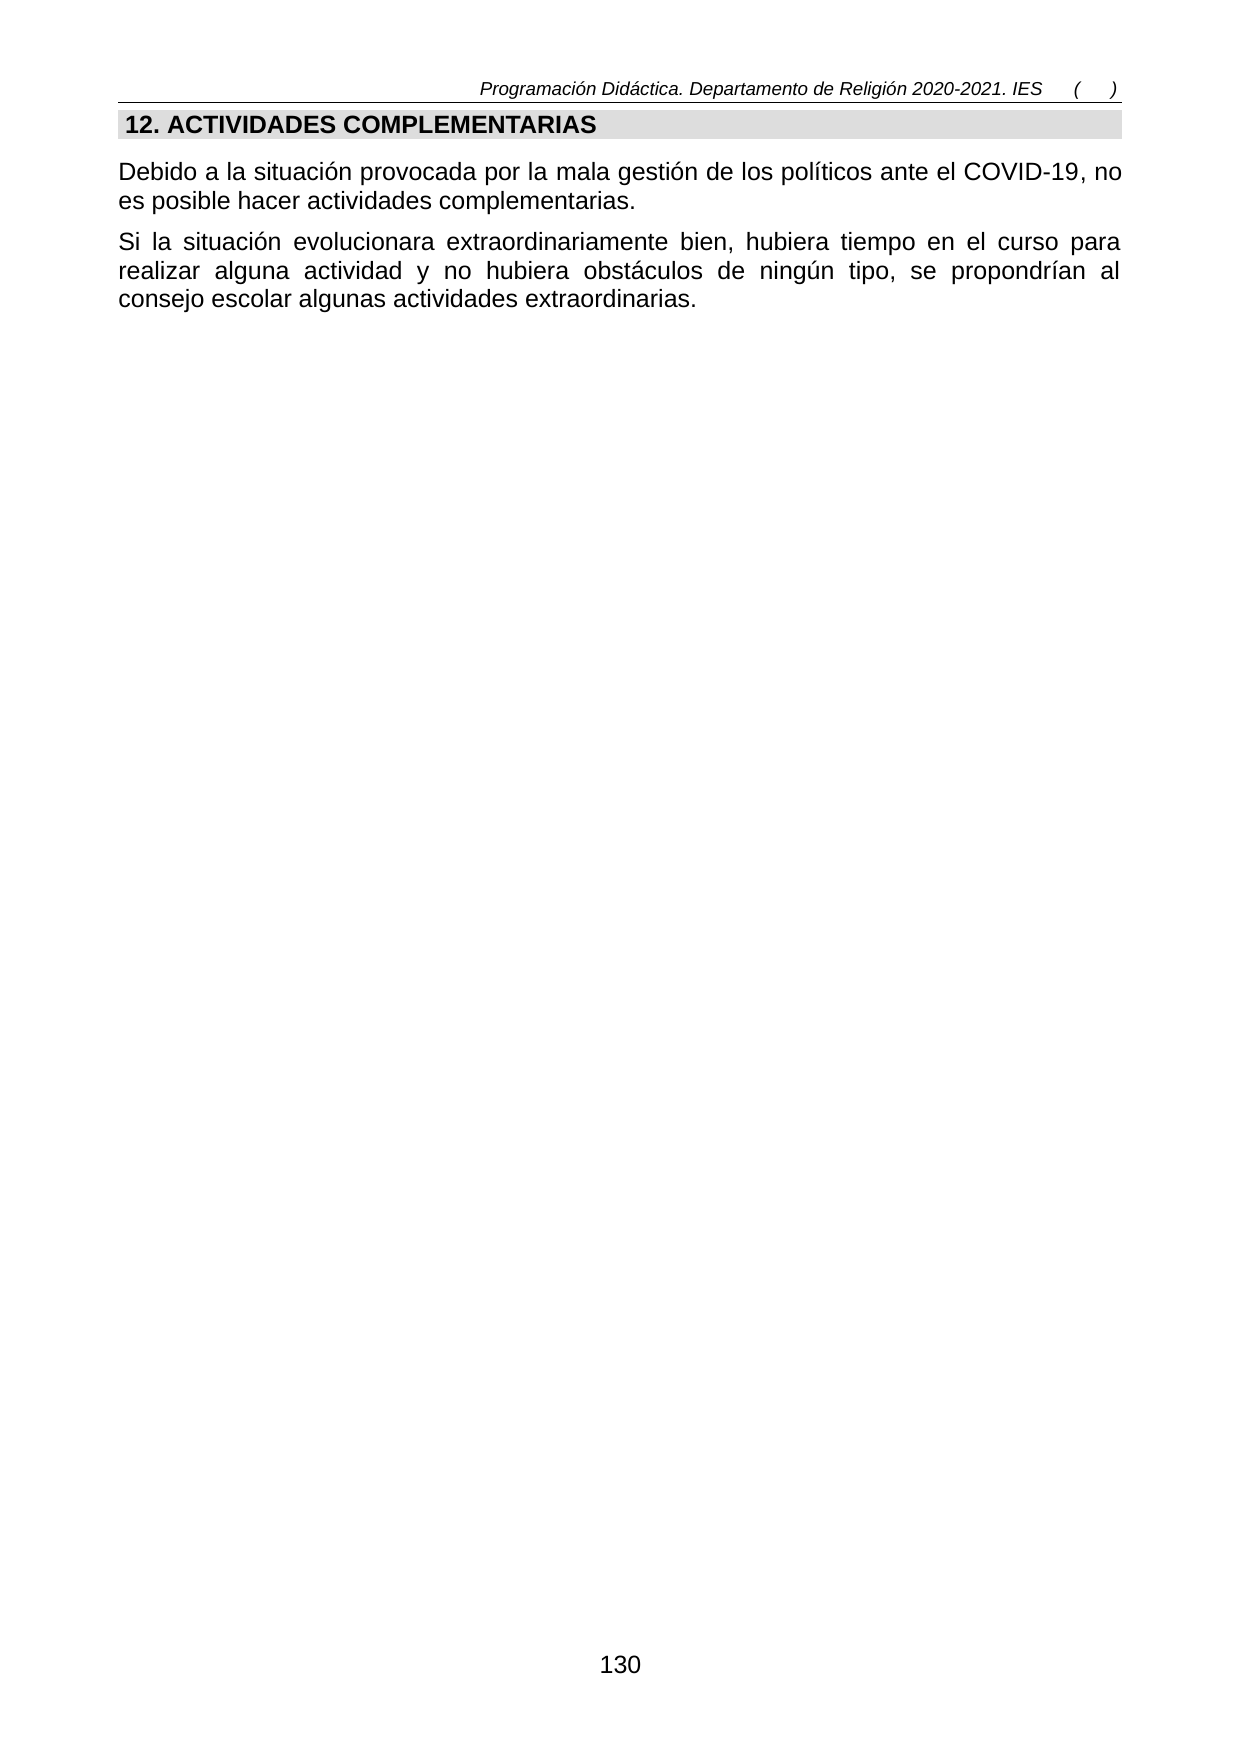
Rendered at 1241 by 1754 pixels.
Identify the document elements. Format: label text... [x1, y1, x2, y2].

list ACTIVIDADES COMPLEMENTARIAS [118, 110, 1122, 139]
text Si la situación evolucionara extraordinariamente bien, hubiera tiempo en el curso para realizar alguna actividad y no hubiera obstáculos de ningún tipo, se propondrían al consejo escolar algunas actividades extraordinarias. [118, 227, 1122, 313]
text Debido a la situación provocada por la mala gestión de los políticos ante el COVID-19, no es posible hacer actividades complementarias. [118, 157, 1122, 214]
